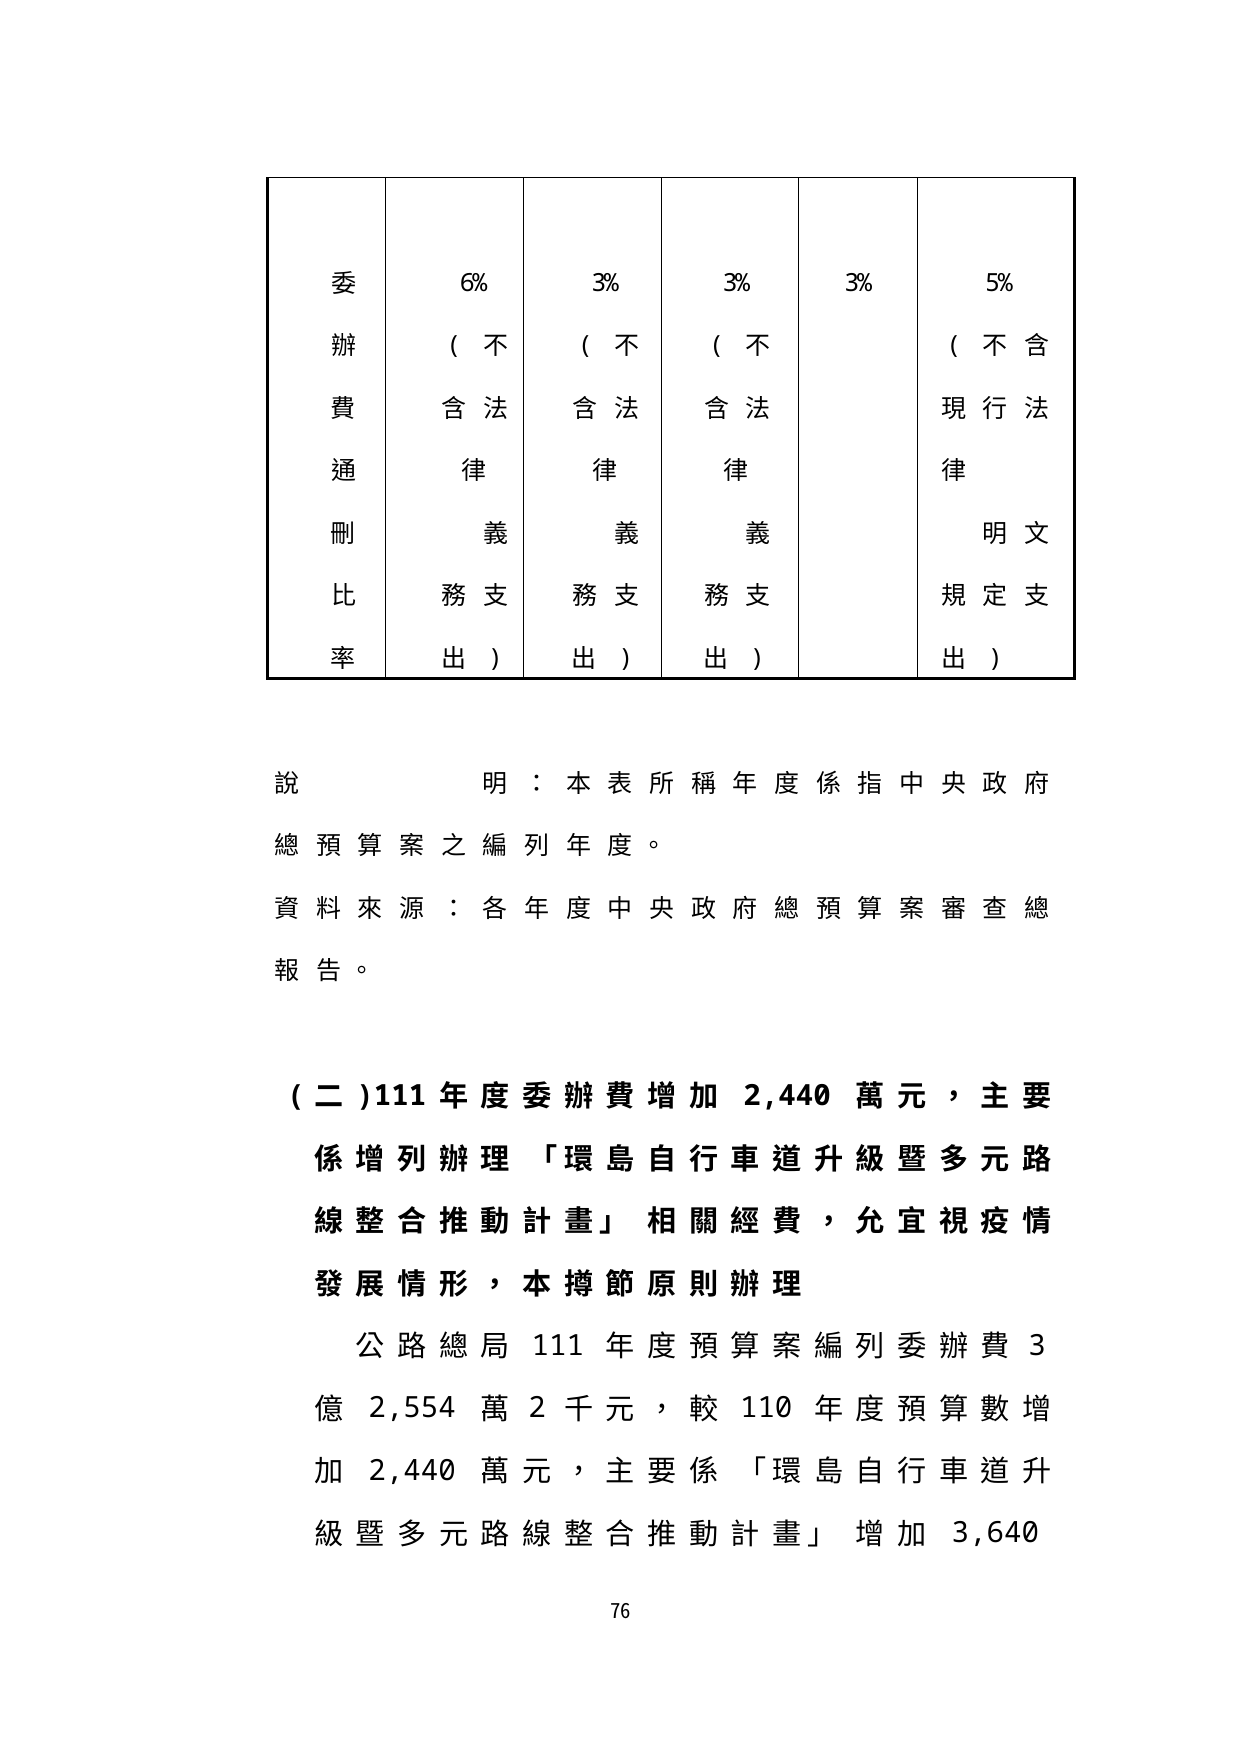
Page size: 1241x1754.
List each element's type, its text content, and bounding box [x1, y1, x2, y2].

table_cell 3% [799, 178, 917, 677]
text (二)111年度委辦費增加2,440萬元，主要係增列辦理「環島自行車道升級暨多元路線整合推動計畫」相關經費，允宜視疫情發展情形，本撙節原則辦理 [242, 1052, 1058, 1302]
table_cell 5% (不含現行法律 明文規定支出) [918, 178, 1073, 677]
table_cell 6% (不含法律 義務支出) [386, 178, 523, 677]
table_cell 3% (不含法律 義務支出) [524, 178, 661, 677]
table_cell 委辦費 通刪 比率 [269, 178, 385, 677]
text 公路總局111年度預算案編列委辦費3億2,554萬2千元，較110年度預算數增加2,440萬元，主要係「環島自行車道升級暨多元路線整合推動計畫」增加3,640 [271, 1302, 1058, 1552]
table_cell 3% (不含法律 義務支出) [662, 178, 798, 677]
text 資料來源：各年度中央政府總預算案審查總報告。 [256, 865, 1058, 990]
text 說 明：本表所稱年度係指中央政府總預算案之編列年度。 [256, 740, 1058, 865]
